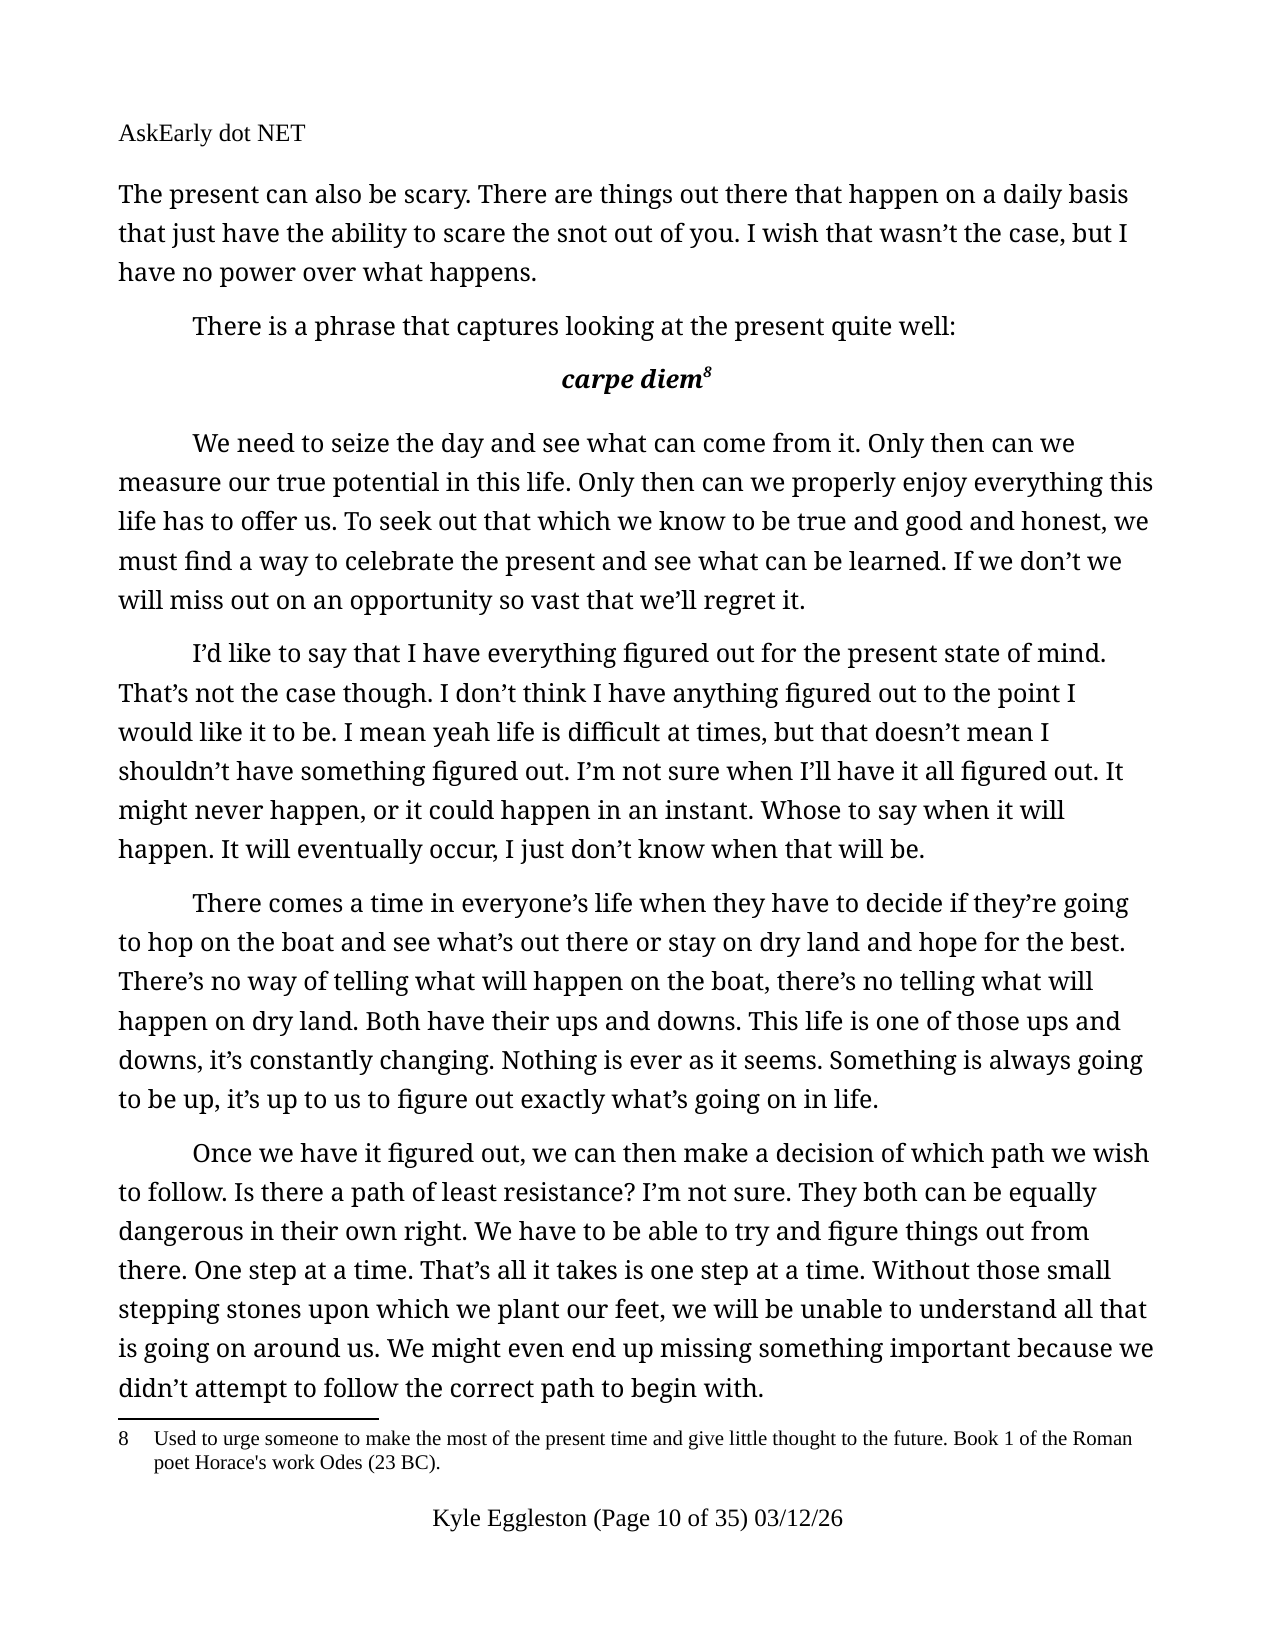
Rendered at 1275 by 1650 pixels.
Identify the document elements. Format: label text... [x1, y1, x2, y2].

text The present can also be scary. There are things out there that happen on a daily basis that just have the ability to scare the snot out of you. I wish that wasn’t the case, but I have no power over what happens. [118, 176, 1157, 289]
text We need to seize the day and see what can come from it. Only then can we measure our true potential in this life. Only then can we properly enjoy everything this life has to offer us. To seek out that which we know to be true and good and honest, we must find a way to celebrate the present and see what can be learned. If we don’t we will miss out on an opportunity so vast that we’ll regret it. [118, 426, 1157, 616]
text I’d like to say that I have everything figured out for the present state of mind. That’s not the case though. I don’t think I have anything figured out to the point I would like it to be. I mean yeah life is difficult at times, but that doesn’t mean I shouldn’t have something figured out. I’m not sure when I’ll have it all figured out. It might never happen, or it could happen in an instant. Whose to say when it will happen. It will eventually occur, I just don’t know when that will be. [118, 636, 1157, 866]
text Once we have it figured out, we can then make a decision of which path we wish to follow. Is there a path of least resistance? I’m not sure. They both can be equally dangerous in their own right. We have to be able to try and figure things out from there. One step at a time. That’s all it takes is one step at a time. Without those small stepping stones upon which we plant our feet, we will be unable to understand all that is going on around us. We might even end up missing something important because we didn’t attempt to follow the correct path to begin with. [118, 1135, 1157, 1404]
text There is a phrase that captures looking at the present quite well: [118, 308, 1157, 342]
text carpe diem [177, 362, 1098, 396]
text Used to urge someone to make the most of the present time and give little thought to the future. Book 1 of the Roman poet Horace's work Odes (23 BC). [118, 1426, 1157, 1474]
text There comes a time in everyone’s life when they have to decide if they’re going to hop on the boat and see what’s out there or stay on dry land and hope for the best. There’s no way of telling what will happen on the boat, there’s no telling what will happen on dry land. Both have their ups and downs. This life is one of those ups and downs, it’s constantly changing. Nothing is ever as it seems. Something is always going to be up, it’s up to us to figure out exactly what’s going on in life. [118, 886, 1157, 1116]
